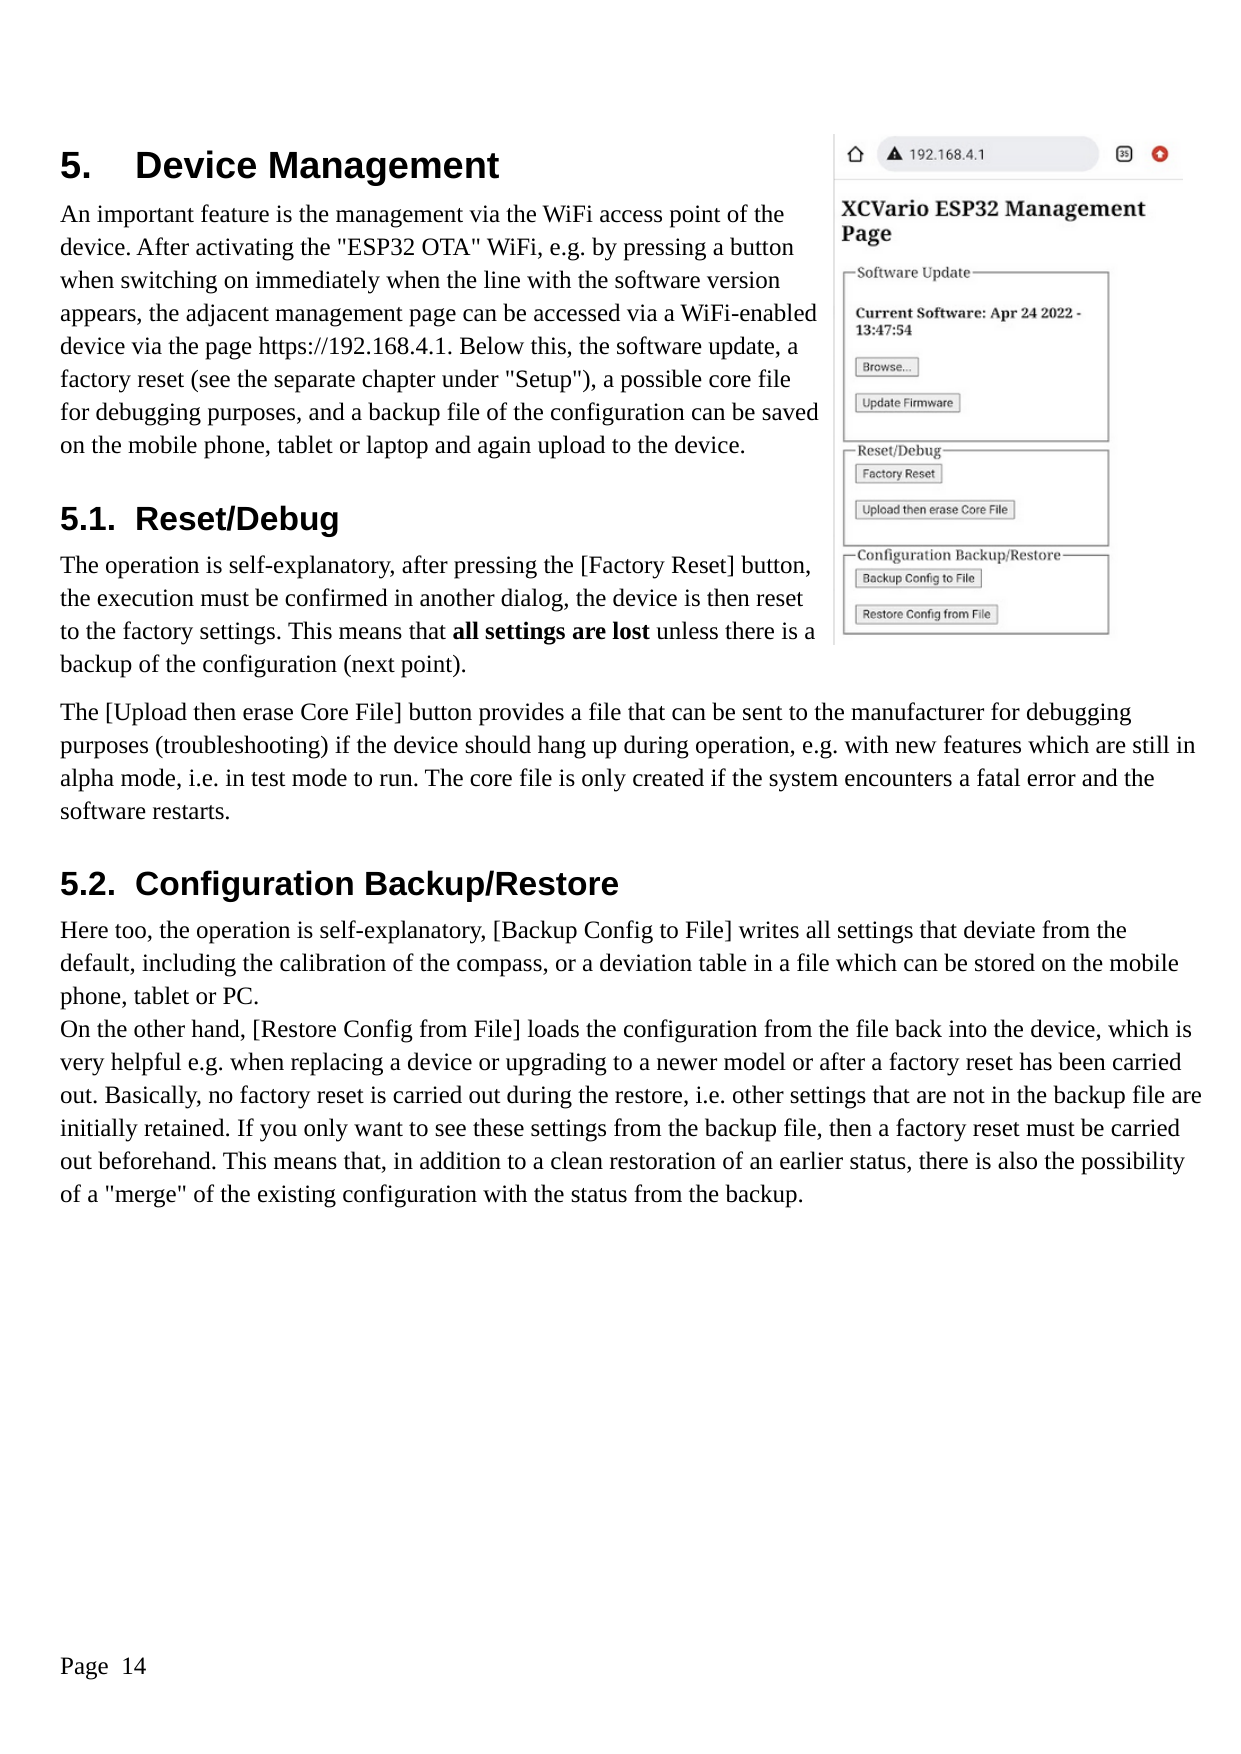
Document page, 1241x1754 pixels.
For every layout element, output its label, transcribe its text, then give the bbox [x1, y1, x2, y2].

text The [Upload then erase Core File] button provides a file that can be sent to the manufacturer for debugging purposes (troubleshooting) if the device should hang up during operation, e.g. with new features which are still in alpha mode, i.e. in test mode to run. The core file is only created if the system encounters a fatal error and the software restarts. [60, 697, 1207, 824]
picture [833, 134, 1183, 645]
text An important feature is the management via the WiFi access point of the device. After activating the "ESP32 OTA" WiFi, e.g. by pressing a button when switching on immediately when the line with the software version appears, the adjacent management page can be accessed via a WiFi-enabled device via the page https://192.168.4.1. Below this, the software update, a factory reset (see the separate chapter under "Setup"), a possible core file for debugging purposes, and a backup file of the configuration can be saved on the mobile phone, tablet or laptop and again upload to the device. [60, 199, 833, 459]
subtitle Device Management [60, 143, 833, 187]
subtitle [1183, 499, 1207, 537]
subtitle Configuration Backup/Restore [60, 864, 1207, 903]
subtitle [1183, 143, 1207, 187]
text Here too, the operation is self-explanatory, [Backup Config to File] writes all settings that deviate from the default, including the calibration of the compass, or a deviation table in a file which can be stored on the mobile phone, tablet or PC. On the other hand, [Restore Config from File] loads the configuration from the file back into the device, which is very helpful e.g. when replacing a device or upgrading to a newer model or after a factory reset has been carried out. Basically, no factory reset is carried out during the restore, i.e. other settings that are not in the backup file are initially retained. If you only want to see these settings from the backup file, then a factory reset must be carried out beforehand. This means that, in addition to a clean restoration of an earlier status, there is also the possibility of a "merge" of the existing configuration with the status from the backup. [60, 915, 1207, 1208]
subtitle Reset/Debug [60, 499, 833, 537]
text The operation is self-explanatory, after pressing the [Factory Reset] button, the execution must be confirmed in another dialog, the device is then reset to the factory settings. This means that all settings are lost unless there is a backup of the configuration (next point). [60, 550, 1207, 678]
